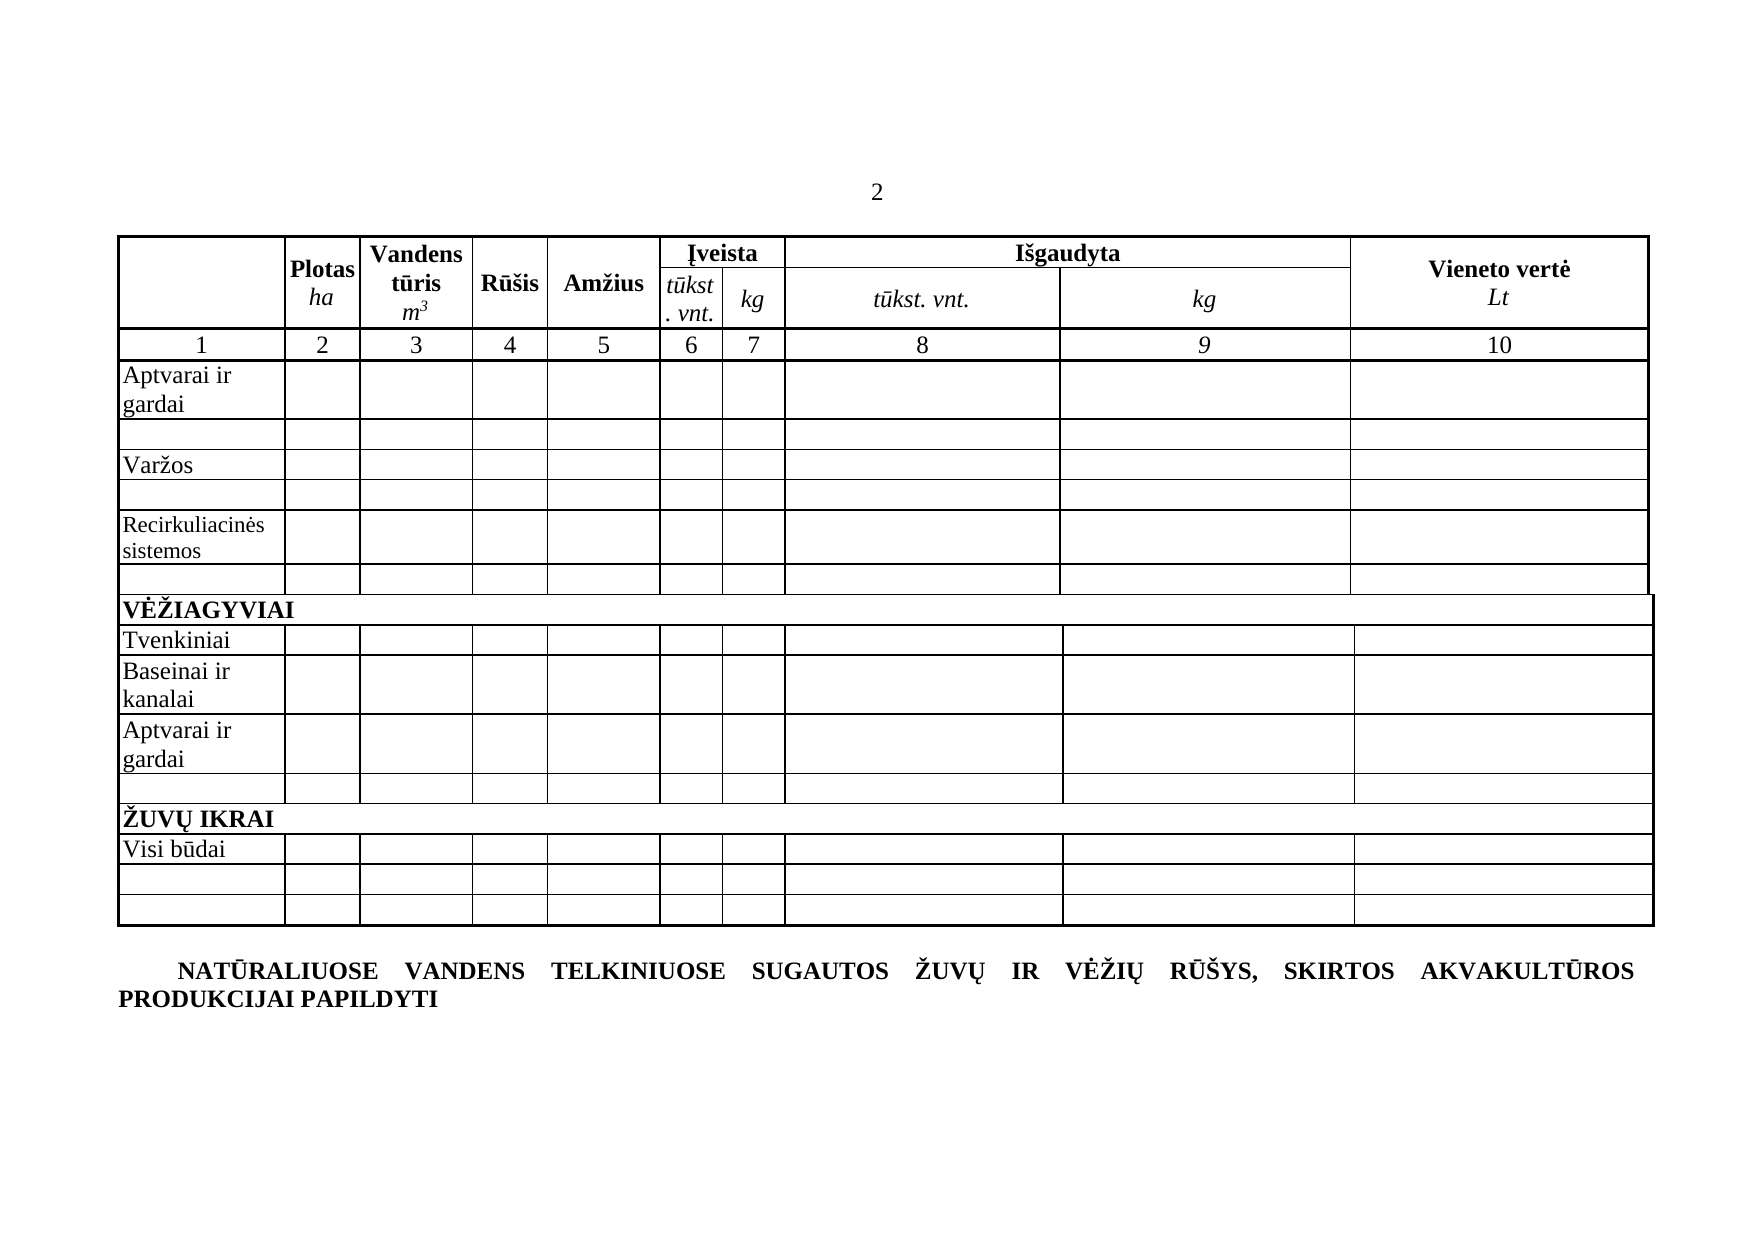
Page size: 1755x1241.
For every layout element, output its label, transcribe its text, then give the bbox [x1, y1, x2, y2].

table_cell [1061, 420, 1350, 448]
table_cell [548, 835, 659, 863]
table_cell tūkst. vnt. [786, 268, 1059, 327]
table_cell [661, 362, 722, 418]
table_cell [473, 656, 547, 713]
table_cell [786, 420, 1059, 448]
table_cell 7 [723, 330, 784, 359]
table_cell [361, 362, 472, 418]
table_cell [361, 450, 472, 479]
table_cell 1 [120, 330, 284, 359]
table_cell [361, 626, 472, 654]
table_cell [786, 362, 1059, 418]
table_cell [786, 565, 1059, 594]
table_cell VĖŽIAGYVIAI [120, 595, 1652, 624]
table_cell [723, 895, 784, 924]
table_cell [723, 774, 784, 803]
table_header Rūšis [473, 238, 547, 327]
table_cell [661, 511, 722, 563]
table_cell [786, 450, 1059, 479]
table_cell [473, 480, 547, 509]
table_cell [786, 774, 1062, 803]
table_cell kg [1061, 268, 1350, 327]
table_cell [1355, 626, 1652, 654]
table_cell [120, 865, 284, 894]
table_cell 9 [1061, 330, 1350, 359]
table_cell [723, 565, 784, 594]
table_cell [473, 774, 547, 803]
table_cell [120, 565, 284, 594]
table_header Amžius [548, 238, 659, 327]
table_cell [661, 895, 722, 924]
table_cell [1064, 865, 1354, 894]
table_cell [286, 865, 359, 894]
table_cell [661, 835, 722, 863]
table_cell [548, 450, 659, 479]
table_cell Aptvarai ir gardai [120, 715, 284, 772]
table_cell [1064, 895, 1354, 924]
table_cell [361, 865, 472, 894]
table_cell 2 [286, 330, 359, 359]
table_cell [548, 565, 659, 594]
table_cell [361, 480, 472, 509]
table_cell Recirkuliacinės sistemos [120, 511, 284, 563]
table_cell [786, 511, 1059, 563]
table_cell [361, 715, 472, 772]
table_cell [1064, 656, 1354, 713]
table_cell [361, 774, 472, 803]
table_cell tūkst. vnt. [661, 268, 722, 327]
table_cell [286, 565, 359, 594]
table_cell [120, 895, 284, 924]
table_cell [548, 715, 659, 772]
table_cell [361, 656, 472, 713]
table_header Vandens tūris m3 [361, 238, 472, 327]
table_cell [548, 865, 659, 894]
table_cell [1355, 895, 1652, 924]
table_cell [286, 715, 359, 772]
table_cell [1355, 774, 1652, 803]
table_cell [1351, 511, 1647, 563]
table_cell [361, 835, 472, 863]
table_cell [661, 565, 722, 594]
table_cell [286, 626, 359, 654]
table_cell [120, 774, 284, 803]
table_cell [1064, 626, 1354, 654]
table_cell [786, 895, 1062, 924]
table_cell [548, 480, 659, 509]
table_cell 3 [361, 330, 472, 359]
table_cell Tvenkiniai [120, 626, 284, 654]
table_header Vieneto vertė Lt [1351, 238, 1647, 327]
table_cell [723, 420, 784, 448]
table_cell [786, 656, 1062, 713]
table_cell Varžos [120, 450, 284, 479]
table_cell [548, 626, 659, 654]
table_cell [286, 450, 359, 479]
table_cell [1355, 835, 1652, 863]
table_cell 4 [473, 330, 547, 359]
table_cell [473, 362, 547, 418]
table_cell [120, 420, 284, 448]
table_cell [120, 480, 284, 509]
table_cell [1061, 450, 1350, 479]
table_cell [1355, 865, 1652, 894]
table_cell [1064, 835, 1354, 863]
table_cell [361, 420, 472, 448]
table_cell [286, 420, 359, 448]
table_cell [473, 835, 547, 863]
table_cell ŽUVŲ IKRAI [120, 804, 1652, 833]
table_cell [661, 715, 722, 772]
table_cell [548, 362, 659, 418]
table_cell [723, 865, 784, 894]
table_cell Baseinai ir kanalai [120, 656, 284, 713]
text NATŪRALIUOSE VANDENS TELKINIUOSE SUGAUTOS ŽUVŲ IR VĖŽIŲ RŪŠYS, SKIRTOS AKVAKULTŪROS PRODUKCIJAI PAPILDYTI [118, 956, 1636, 1013]
table_cell [1351, 420, 1647, 448]
table_cell [723, 450, 784, 479]
table_cell [1061, 480, 1350, 509]
table_cell [786, 480, 1059, 509]
table_cell [473, 511, 547, 563]
table_cell [723, 835, 784, 863]
table_cell [286, 362, 359, 418]
table_cell [1351, 480, 1647, 509]
table_cell [723, 362, 784, 418]
table_cell 6 [661, 330, 722, 359]
table_cell [548, 895, 659, 924]
table_header [120, 238, 284, 327]
table_cell [473, 420, 547, 448]
table_cell Aptvarai ir gardai [120, 362, 284, 418]
table_cell [723, 626, 784, 654]
table_cell [786, 626, 1062, 654]
table_cell [286, 656, 359, 713]
table_cell [361, 511, 472, 563]
table_cell [1061, 511, 1350, 563]
table_cell [548, 656, 659, 713]
table_cell [786, 865, 1062, 894]
table_cell [548, 420, 659, 448]
table_header Įveista [661, 238, 784, 267]
table_cell [661, 480, 722, 509]
table_cell [786, 835, 1062, 863]
table_cell [661, 626, 722, 654]
table_cell [1064, 774, 1354, 803]
table_cell [1061, 362, 1350, 418]
table_cell [661, 450, 722, 479]
table_cell [473, 715, 547, 772]
table_cell [286, 774, 359, 803]
table_cell 10 [1351, 330, 1647, 359]
table_cell [286, 835, 359, 863]
table_cell [1351, 450, 1647, 479]
table_cell [723, 480, 784, 509]
table_cell [661, 865, 722, 894]
table_cell [1351, 565, 1647, 594]
table_cell [723, 656, 784, 713]
table_cell [786, 715, 1062, 772]
table_cell [361, 895, 472, 924]
table_cell Visi būdai [120, 835, 284, 863]
table_cell [1351, 362, 1647, 418]
table_cell [1355, 715, 1652, 772]
table_cell [661, 656, 722, 713]
table_cell [661, 774, 722, 803]
table_cell [548, 774, 659, 803]
table_cell [1064, 715, 1354, 772]
table_cell [723, 715, 784, 772]
table_cell [1061, 565, 1350, 594]
table_cell 5 [548, 330, 659, 359]
table_cell [1355, 656, 1652, 713]
table_cell [286, 511, 359, 563]
table_cell kg [723, 268, 784, 327]
table_cell [473, 895, 547, 924]
table_cell [286, 895, 359, 924]
table_header Išgaudyta [786, 238, 1350, 267]
table_cell [473, 565, 547, 594]
table_cell [473, 626, 547, 654]
table_cell [286, 480, 359, 509]
table_cell [473, 450, 547, 479]
table_header Plotas ha [286, 238, 359, 327]
table_cell 8 [786, 330, 1059, 359]
table_cell [473, 865, 547, 894]
table_cell [548, 511, 659, 563]
table_cell [361, 565, 472, 594]
table_cell [661, 420, 722, 448]
table_cell [723, 511, 784, 563]
